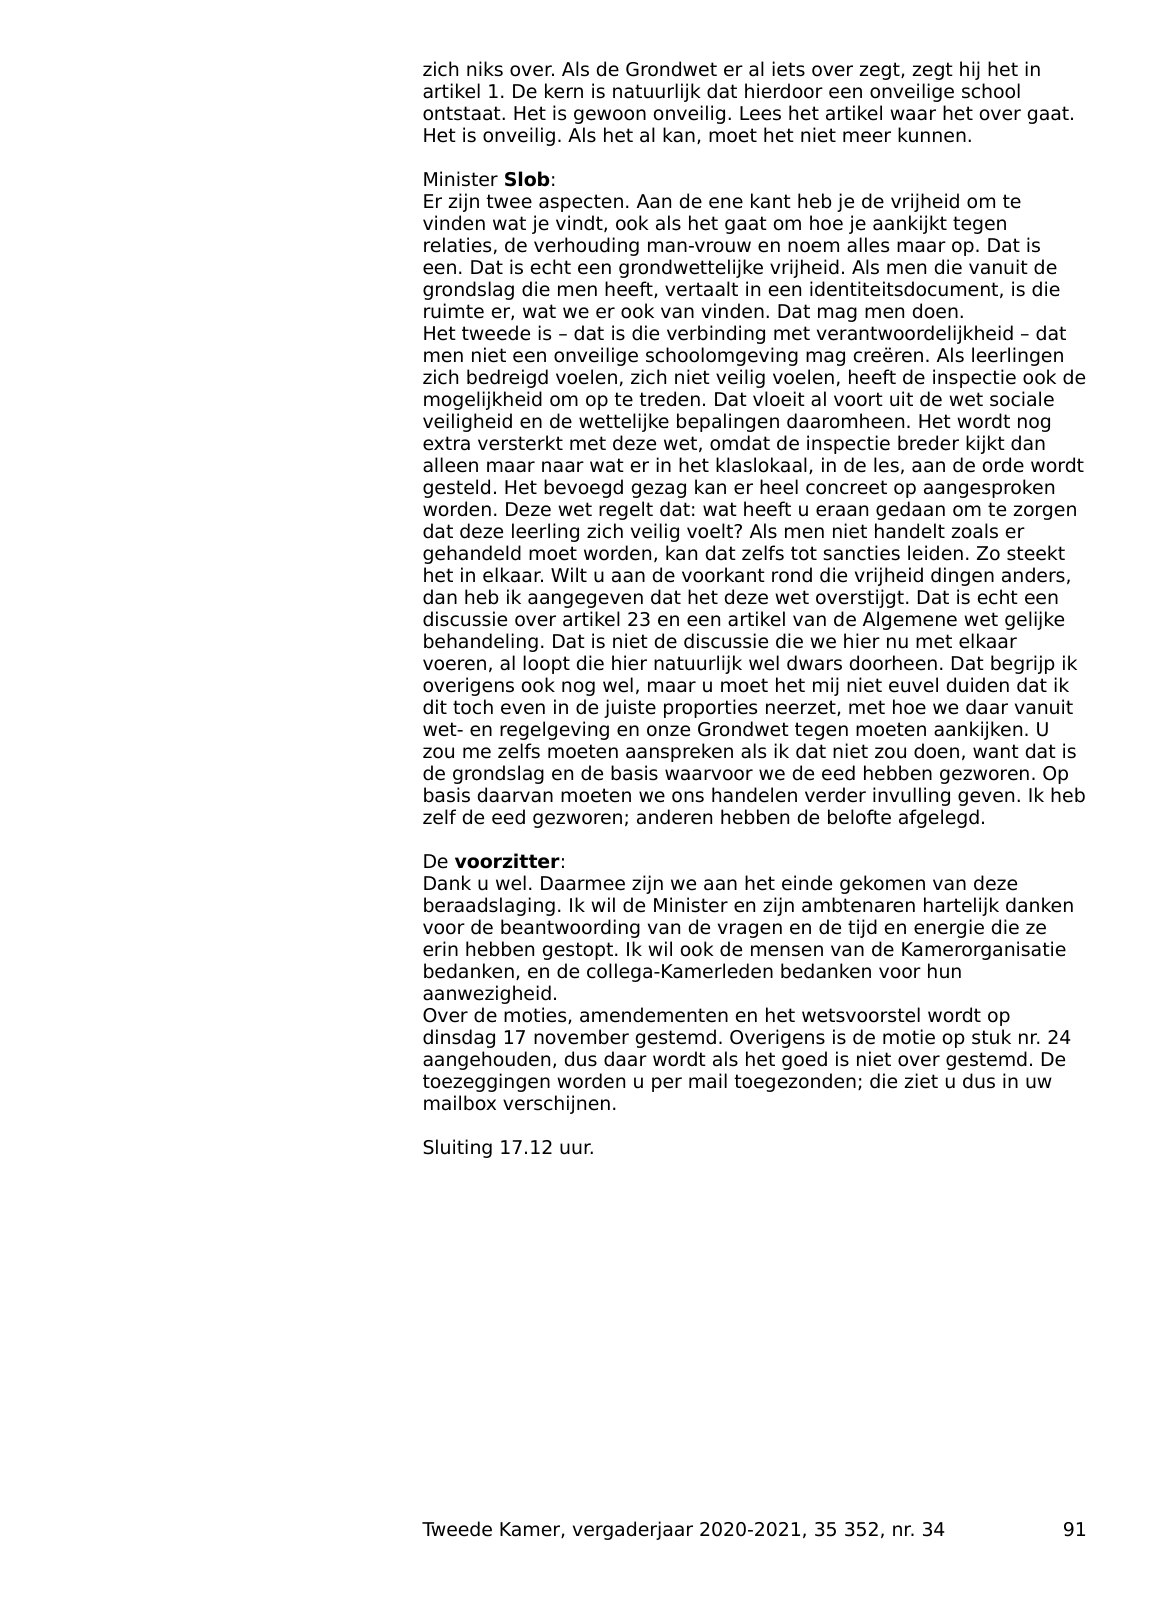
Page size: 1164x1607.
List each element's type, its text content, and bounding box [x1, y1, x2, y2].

text Er zijn twee aspecten. Aan de ene kant heb je de vrijheid om te vinden wat je vindt, ook als het gaat om hoe je aankijkt tegen relaties, de verhouding man-vrouw en noem alles maar op. Dat is een. Dat is echt een grondwettelijke vrijheid. Als men die vanuit de grondslag die men heeft, vertaalt in een identiteitsdocument, is die ruimte er, wat we er ook van vinden. Dat mag men doen. [422, 191, 1087, 323]
text zich niks over. Als de Grondwet er al iets over zegt, zegt hij het in artikel 1. De kern is natuurlijk dat hierdoor een onveilige school ontstaat. Het is gewoon onveilig. Lees het artikel waar het over gaat. Het is onveilig. Als het al kan, moet het niet meer kunnen. [422, 59, 1087, 147]
text Het tweede is – dat is die verbinding met verantwoordelijkheid – dat men niet een onveilige schoolomgeving mag creëren. Als leerlingen zich bedreigd voelen, zich niet veilig voelen, heeft de inspectie ook de mogelijkheid om op te treden. Dat vloeit al voort uit de wet sociale veiligheid en de wettelijke bepalingen daaromheen. Het wordt nog extra versterkt met deze wet, omdat de inspectie breder kijkt dan alleen maar naar wat er in het klaslokaal, in de les, aan de orde wordt gesteld. Het bevoegd gezag kan er heel concreet op aangesproken worden. Deze wet regelt dat: wat heeft u eraan gedaan om te zorgen dat deze leerling zich veilig voelt? Als men niet handelt zoals er gehandeld moet worden, kan dat zelfs tot sancties leiden. Zo steekt het in elkaar. Wilt u aan de voorkant rond die vrijheid dingen anders, dan heb ik aangegeven dat het deze wet overstijgt. Dat is echt een discussie over artikel 23 en een artikel van de Algemene wet gelijke behandeling. Dat is niet de discussie die we hier nu met elkaar voeren, al loopt die hier natuurlijk wel dwars doorheen. Dat begrijp ik overigens ook nog wel, maar u moet het mij niet euvel duiden dat ik dit toch even in de juiste proporties neerzet, met hoe we daar vanuit wet- en regelgeving en onze Grondwet tegen moeten aankijken. U zou me zelfs moeten aanspreken als ik dat niet zou doen, want dat is de grondslag en de basis waarvoor we de eed hebben gezworen. Op basis daarvan moeten we ons handelen verder invulling geven. Ik heb zelf de eed gezworen; anderen hebben de belofte afgelegd. [422, 323, 1087, 828]
text Dank u wel. Daarmee zijn we aan het einde gekomen van deze beraadslaging. Ik wil de Minister en zijn ambtenaren hartelijk danken voor de beantwoording van de vragen en de tijd en energie die ze erin hebben gestopt. Ik wil ook de mensen van de Kamerorganisatie bedanken, en de collega-Kamerleden bedanken voor hun aanwezigheid. [422, 873, 1087, 1004]
text Minister Slob: [422, 169, 1087, 191]
text Over de moties, amendementen en het wetsvoorstel wordt op dinsdag 17 november gestemd. Overigens is de motie op stuk nr. 24 aangehouden, dus daar wordt als het goed is niet over gestemd. De toezeggingen worden u per mail toegezonden; die ziet u dus in uw mailbox verschijnen. [422, 1004, 1087, 1114]
text De voorzitter: [422, 851, 1087, 873]
text Sluiting 17.12 uur. [422, 1137, 1087, 1159]
